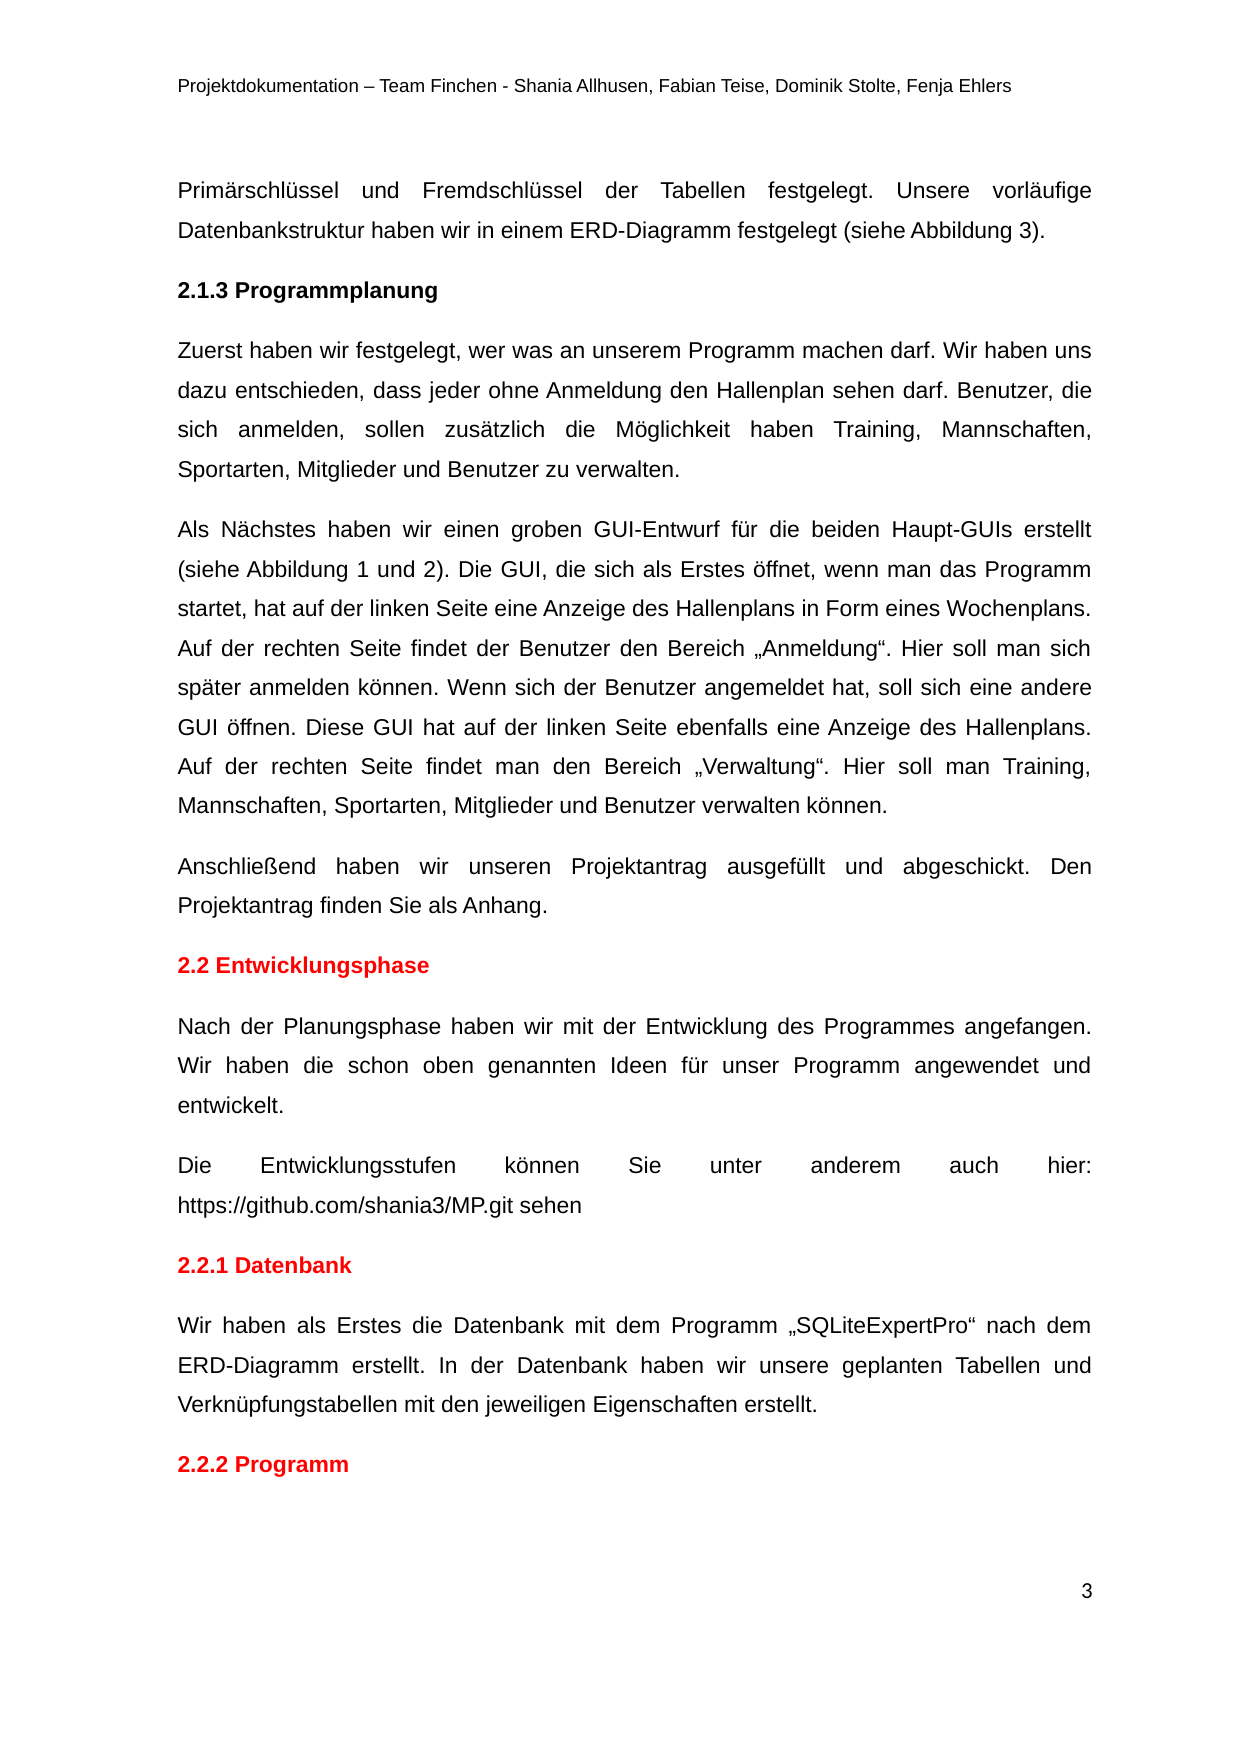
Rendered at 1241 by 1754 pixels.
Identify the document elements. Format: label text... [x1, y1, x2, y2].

text 2.2.1 Datenbank [177, 1252, 1092, 1278]
text Zuerst haben wir festgelegt, wer was an unserem Programm machen darf. Wir haben uns dazu entschieden, dass jeder ohne Anmeldung den Hallenplan sehen darf. Benutzer, die sich anmelden, sollen zusätzlich die Möglichkeit haben Training, Mannschaften, Sportarten, Mitglieder und Benutzer zu verwalten. [177, 337, 1092, 482]
text Nach der Planungsphase haben wir mit der Entwicklung des Programmes angefangen. Wir haben die schon oben genannten Ideen für unser Programm angewendet und entwickelt. [177, 1013, 1092, 1118]
text Anschließend haben wir unseren Projektantrag ausgefüllt und abgeschickt. Den Projektantrag finden Sie als Anhang. [177, 853, 1092, 918]
text Wir haben als Erstes die Datenbank mit dem Programm „SQLiteExpertPro“ nach dem ERD-Diagramm erstellt. In der Datenbank haben wir unsere geplanten Tabellen und Verknüpfungstabellen mit den jeweiligen Eigenschaften erstellt. [177, 1312, 1092, 1417]
text 2.1.3 Programmplanung [177, 277, 1092, 303]
text Die Entwicklungsstufen können Sie unter anderem auch hier: https://github.com/shania3/MP.git sehen [177, 1152, 1092, 1218]
text Primärschlüssel und Fremdschlüssel der Tabellen festgelegt. Unsere vorläufige Datenbankstruktur haben wir in einem ERD-Diagramm festgelegt (siehe Abbildung 3). [177, 177, 1092, 243]
text Als Nächstes haben wir einen groben GUI-Entwurf für die beiden Haupt-GUIs erstellt (siehe Abbildung 1 und 2). Die GUI, die sich als Erstes öffnet, wenn man das Programm startet, hat auf der linken Seite eine Anzeige des Hallenplans in Form eines Wochenplans. Auf der rechten Seite findet der Benutzer den Bereich „Anmeldung“. Hier soll man sich später anmelden können. Wenn sich der Benutzer angemeldet hat, soll sich eine andere GUI öffnen. Diese GUI hat auf der linken Seite ebenfalls eine Anzeige des Hallenplans. Auf der rechten Seite findet man den Bereich „Verwaltung“. Hier soll man Training, Mannschaften, Sportarten, Mitglieder und Benutzer verwalten können. [177, 516, 1092, 819]
text 2.2.2 Programm [177, 1451, 1092, 1478]
text 2.2 Entwicklungsphase [177, 952, 1092, 979]
